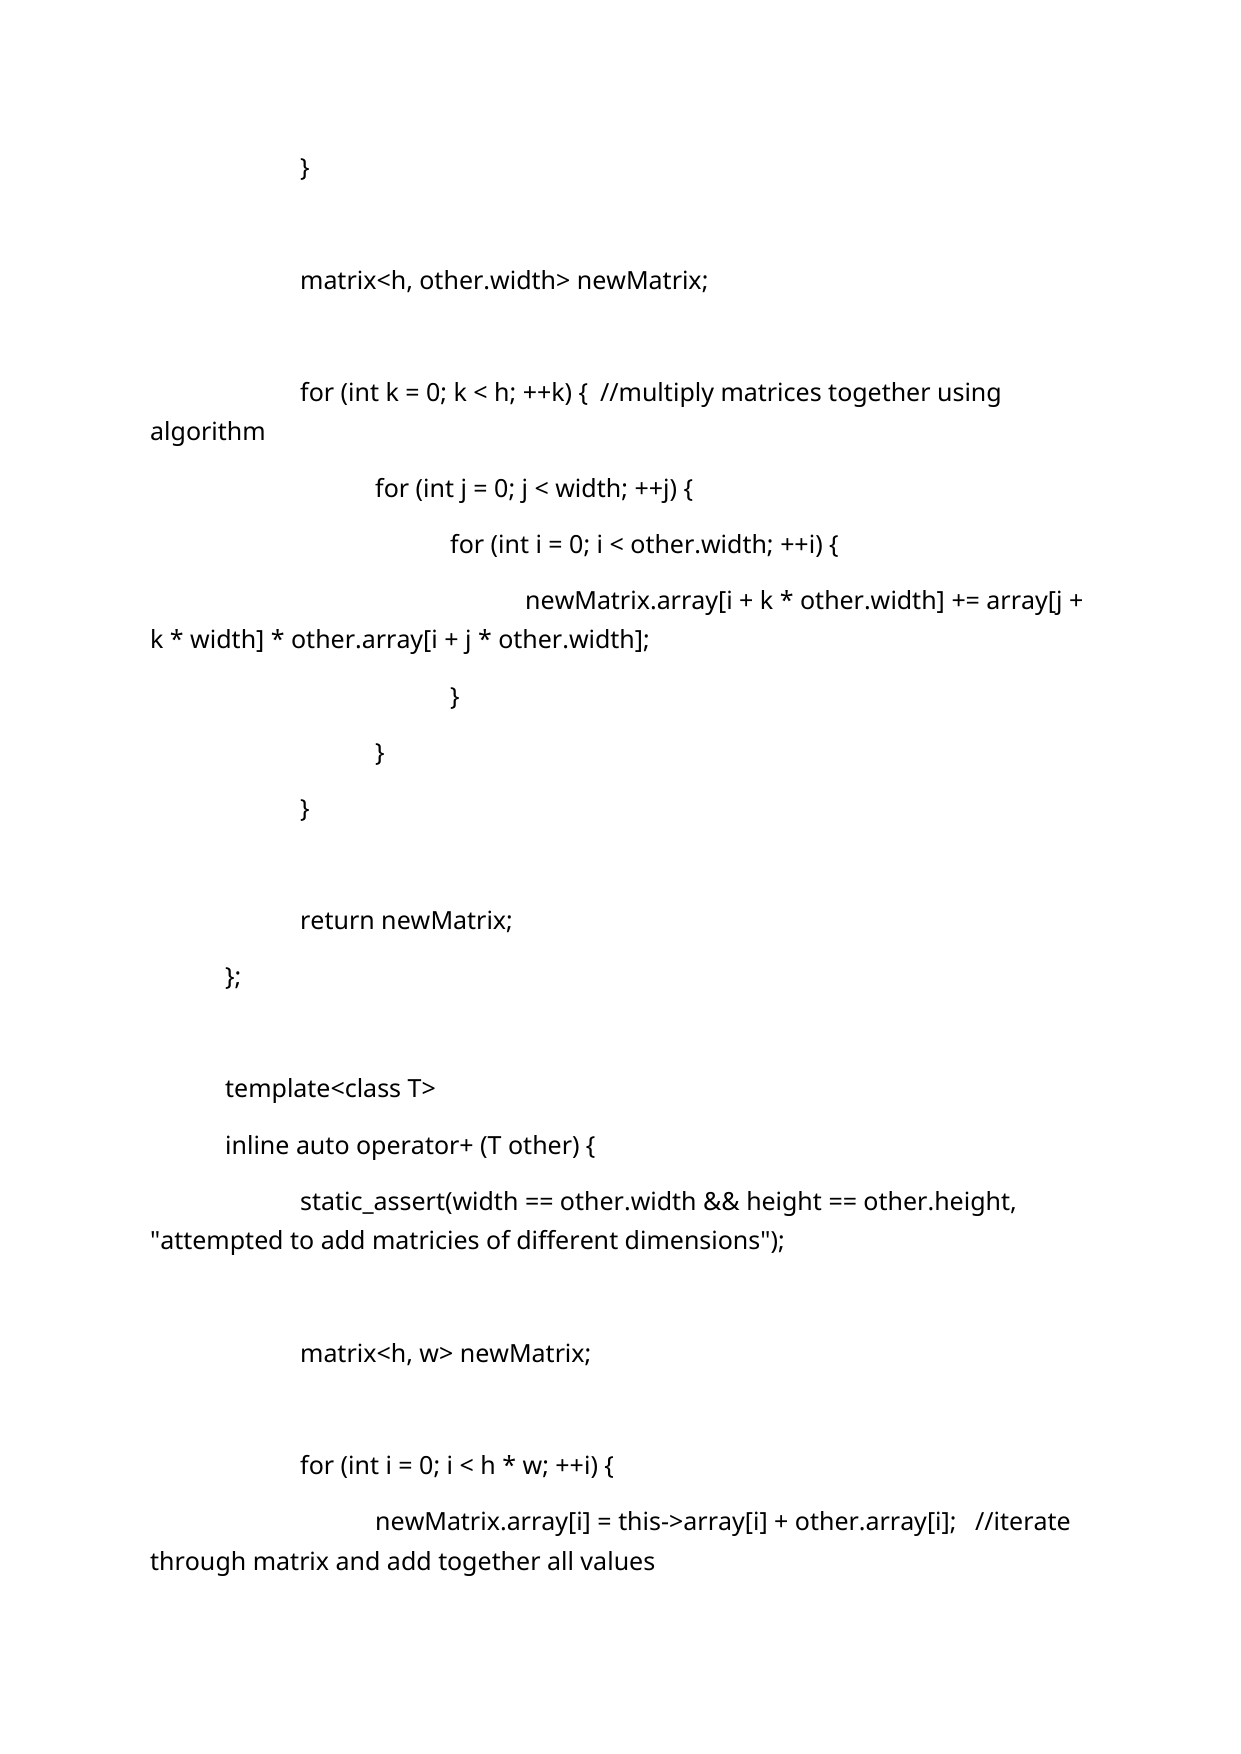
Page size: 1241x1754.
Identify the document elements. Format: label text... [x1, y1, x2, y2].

text } [150, 790, 1090, 824]
text inline auto operator+ (T other) { [150, 1127, 1090, 1161]
text static_assert(width == other.width && height == other.height, "attempted to add matricies of different dimensions"); [150, 1183, 1090, 1257]
text }; [150, 959, 1090, 993]
text newMatrix.array[i] = this->array[i] + other.array[i]; //iterate through matrix and add together all values [150, 1504, 1090, 1577]
text matrix<h, other.width> newMatrix; [150, 262, 1090, 296]
text newMatrix.array[i + k * other.width] += array[j + k * width] * other.array[i + j * other.width]; [150, 582, 1090, 656]
text matrix<h, w> newMatrix; [150, 1335, 1090, 1369]
text for (int i = 0; i < other.width; ++i) { [150, 526, 1090, 560]
text for (int j = 0; j < width; ++j) { [150, 470, 1090, 504]
text for (int i = 0; i < h * w; ++i) { [150, 1447, 1090, 1482]
text template<class T> [150, 1071, 1090, 1105]
text } [150, 734, 1090, 768]
text for (int k = 0; k < h; ++k) { //multiply matrices together using algorithm [150, 374, 1090, 448]
text } [150, 678, 1090, 712]
text } [150, 150, 1090, 184]
text return newMatrix; [150, 903, 1090, 937]
